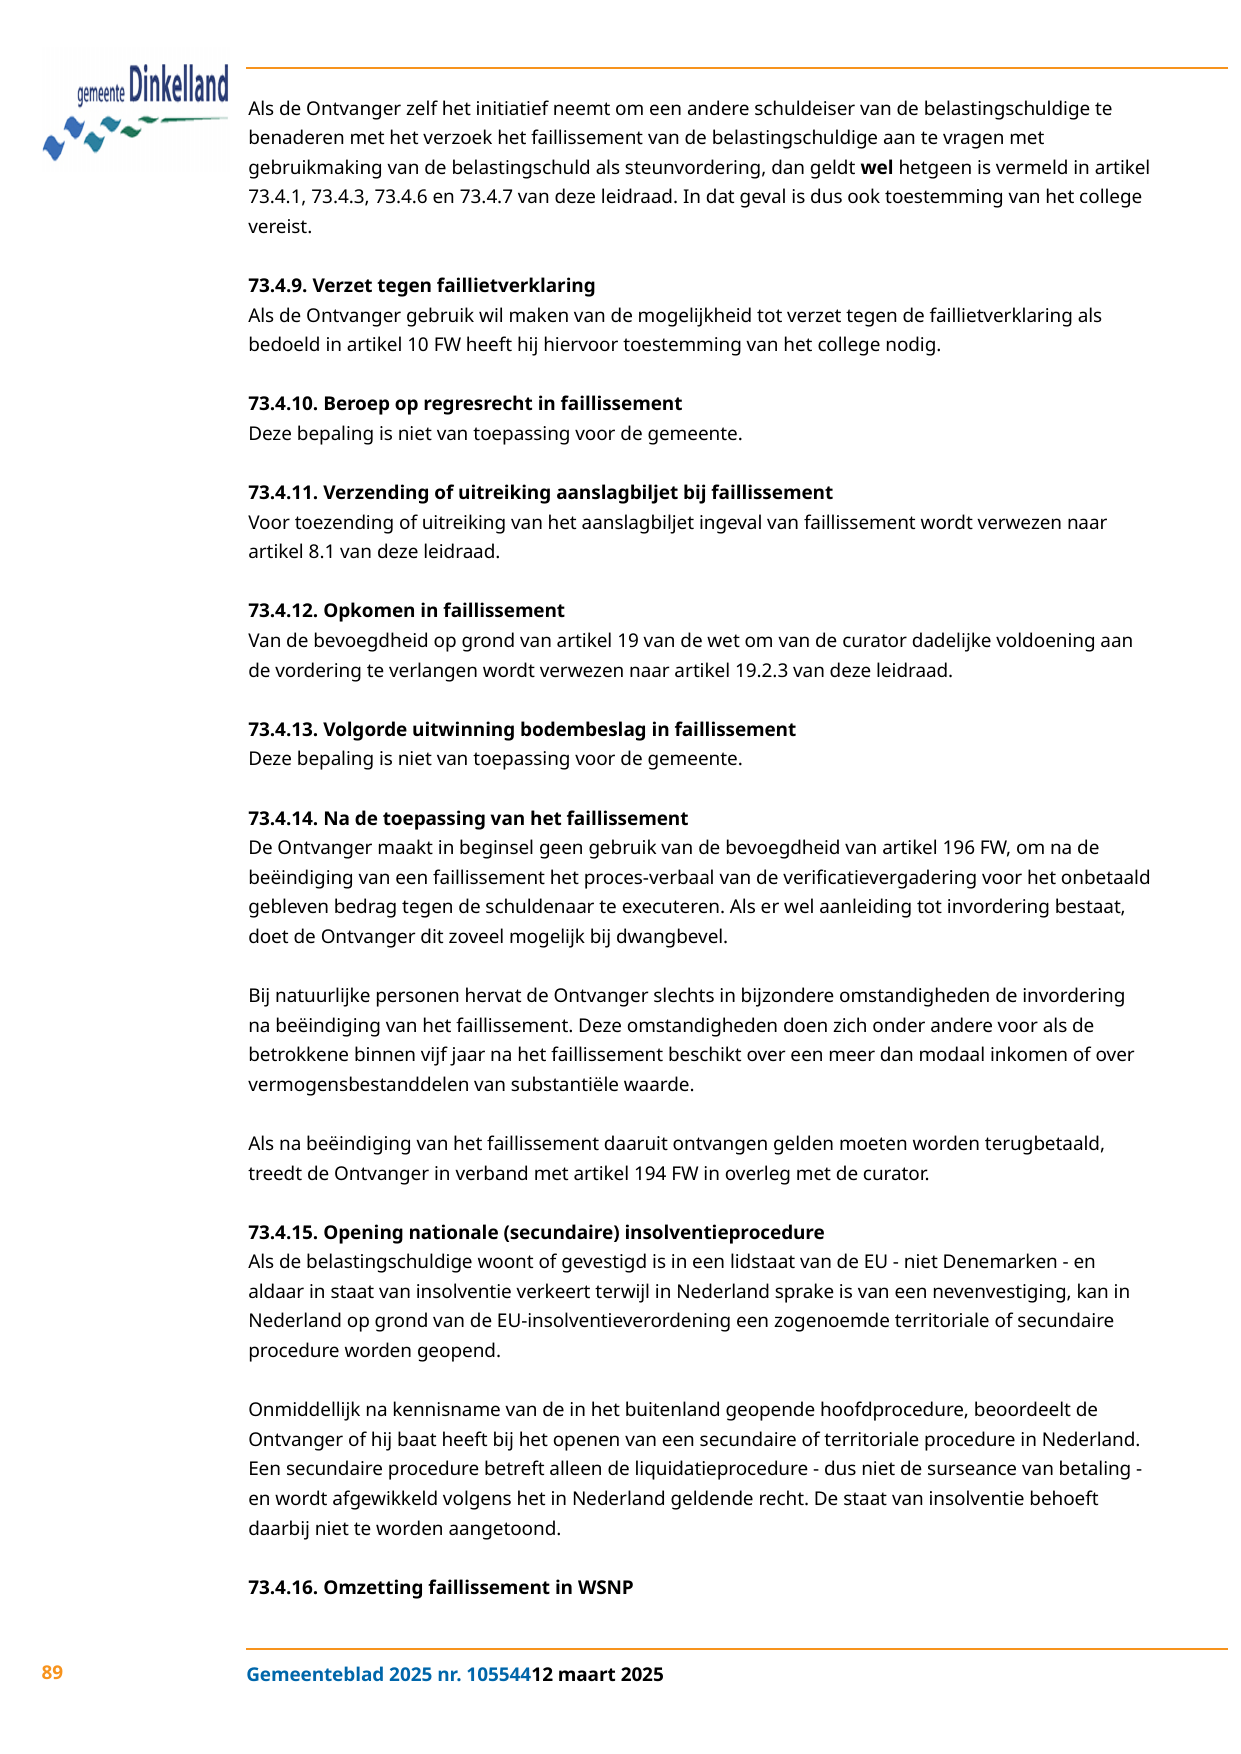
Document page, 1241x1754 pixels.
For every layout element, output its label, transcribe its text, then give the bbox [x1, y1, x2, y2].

text Als de belastingschuldige woont of gevestigd is in een lidstaat van de EU - niet Denemarken - en aldaar in staat van insolventie verkeert terwijl in Nederland sprake is van een nevenvestiging, kan in Nederland op grond van de EU-insolventieverordening een zogenoemde territoriale of secundaire procedure worden geopend. [248, 1248, 1152, 1363]
text Van de bevoegdheid op grond van artikel 19 van de wet om van de curator dadelijke voldoening aan de vordering te verlangen wordt verwezen naar artikel 19.2.3 van deze leidraad. [248, 627, 1152, 683]
text Deze bepaling is niet van toepassing voor de gemeente. [248, 420, 1152, 446]
text 73.4.13. Volgorde uitwinning bodembeslag in faillissement [248, 716, 1152, 742]
text 73.4.15. Opening nationale (secundaire) insolventieprocedure [248, 1219, 1152, 1245]
text Als na beëindiging van het faillissement daaruit ontvangen gelden moeten worden terugbetaald, treedt de Ontvanger in verband met artikel 194 FW in overleg met de curator. [248, 1130, 1152, 1186]
text 73.4.9. Verzet tegen faillietverklaring [248, 272, 1152, 298]
text 73.4.10. Beroep op regresrecht in faillissement [248, 391, 1152, 416]
text De Ontvanger maakt in beginsel geen gebruik van de bevoegdheid van artikel 196 FW, om na de beëindiging van een faillissement het proces-verbaal van de verificatievergadering voor het onbetaald gebleven bedrag tegen de schuldenaar te executeren. Als er wel aanleiding tot invordering bestaat, doet de Ontvanger dit zoveel mogelijk bij dwangbevel. [248, 834, 1152, 949]
text Deze bepaling is niet van toepassing voor de gemeente. [248, 746, 1152, 771]
text 73.4.14. Na de toepassing van het faillissement [248, 805, 1152, 831]
text Voor toezending of uitreiking van het aanslagbiljet ingeval van faillissement wordt verwezen naar artikel 8.1 van deze leidraad. [248, 509, 1152, 564]
text 73.4.16. Omzetting faillissement in WSNP [248, 1574, 1152, 1600]
text Onmiddellijk na kennisname van de in het buitenland geopende hoofdprocedure, beoordeelt de Ontvanger of hij baat heeft bij het openen van een secundaire of territoriale procedure in Nederland. Een secundaire procedure betreft alleen de liquidatieprocedure - dus niet de surseance van betaling - en wordt afgewikkeld volgens het in Nederland geldende recht. De staat van insolventie behoeft daarbij niet te worden aangetoond. [248, 1396, 1152, 1541]
picture [41, 47, 231, 172]
text Als de Ontvanger zelf het initiatief neemt om een andere schuldeiser van de belastingschuldige te benaderen met het verzoek het faillissement van de belastingschuldige aan te vragen met gebruikmaking van de belastingschuld als steunvordering, dan geldt wel hetgeen is vermeld in artikel 73.4.1, 73.4.3, 73.4.6 en 73.4.7 van deze leidraad. In dat geval is dus ook toestemming van het college vereist. [248, 95, 1152, 239]
text Bij natuurlijke personen hervat de Ontvanger slechts in bijzondere omstandigheden de invordering na beëindiging van het faillissement. Deze omstandigheden doen zich onder andere voor als de betrokkene binnen vijf jaar na het faillissement beschikt over een meer dan modaal inkomen of over vermogensbestanddelen van substantiële waarde. [248, 982, 1152, 1097]
text 73.4.11. Verzending of uitreiking aanslagbiljet bij faillissement [248, 479, 1152, 505]
text 73.4.12. Opkomen in faillissement [248, 598, 1152, 623]
text Als de Ontvanger gebruik wil maken van de mogelijkheid tot verzet tegen de faillietverklaring als bedoeld in artikel 10 FW heeft hij hiervoor toestemming van het college nodig. [248, 302, 1152, 357]
